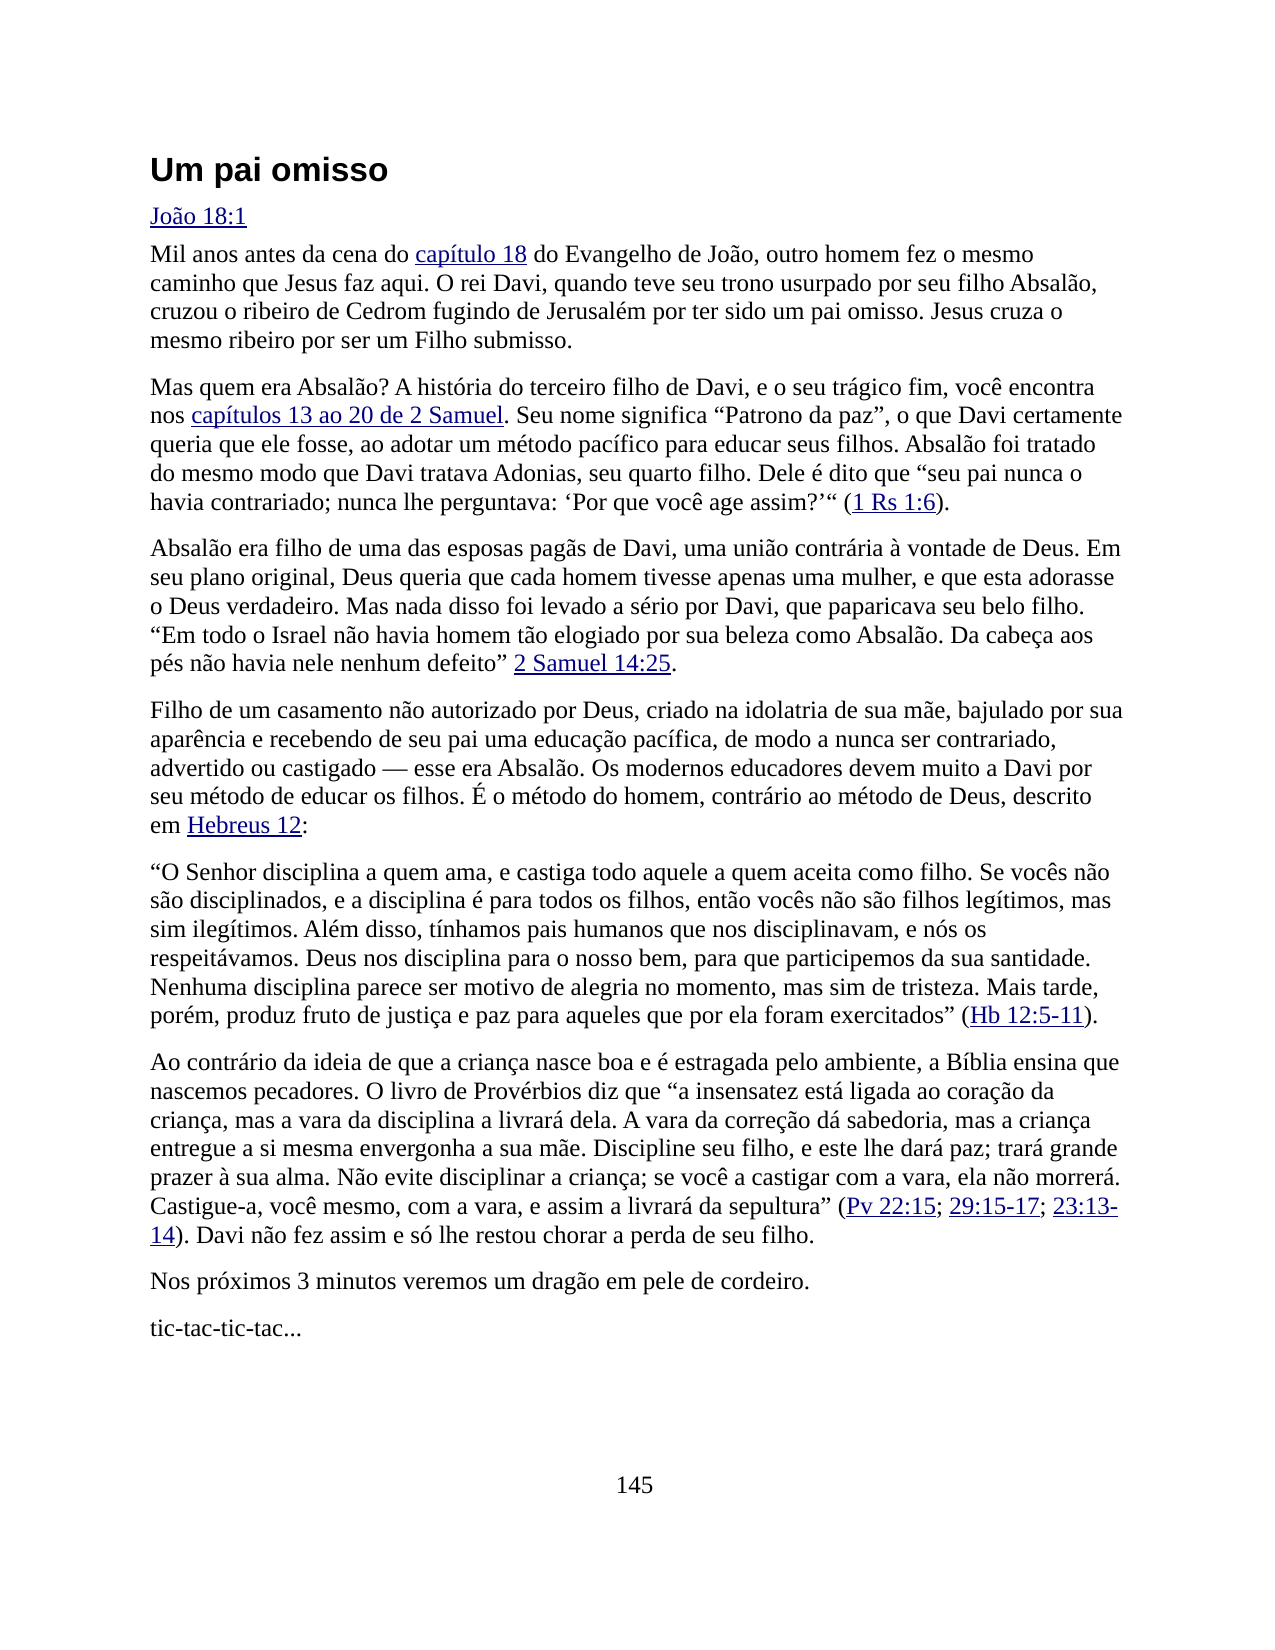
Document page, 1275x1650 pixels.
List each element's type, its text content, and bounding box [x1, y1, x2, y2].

text tic-tac-tic-tac... [150, 1313, 1125, 1342]
text Mas quem era Absalão? A história do terceiro filho de Davi, e o seu trágico fim, você encontra nos capítulos 13 ao 20 de 2 Samuel. Seu nome significa “Patrono da paz”, o que Davi certamente queria que ele fosse, ao adotar um método pacífico para educar seus filhos. Absalão foi tratado do mesmo modo que Davi tratava Adonias, seu quarto filho. Dele é dito que “seu pai nunca o havia contrariado; nunca lhe perguntava: ‘Por que você age assim?’“ (1 Rs 1:6). [150, 372, 1125, 516]
text “O Senhor disciplina a quem ama, e castiga todo aquele a quem aceita como filho. Se vocês não são disciplinados, e a disciplina é para todos os filhos, então vocês não são filhos legítimos, mas sim ilegítimos. Além disso, tínhamos pais humanos que nos disciplinavam, e nós os respeitávamos. Deus nos disciplina para o nosso bem, para que participemos da sua santidade. Nenhuma disciplina parece ser motivo de alegria no momento, mas sim de tristeza. Mais tarde, porém, produz fruto de justiça e paz para aqueles que por ela foram exercitados” (Hb 12:5-11). [150, 857, 1125, 1029]
text Mil anos antes da cena do capítulo 18 do Evangelho de João, outro homem fez o mesmo caminho que Jesus faz aqui. O rei Davi, quando teve seu trono usurpado por seu filho Absalão, cruzou o ribeiro de Cedrom fugindo de Jerusalém por ter sido um pai omisso. Jesus cruza o mesmo ribeiro por ser um Filho submisso. [150, 239, 1125, 354]
text Ao contrário da ideia de que a criança nasce boa e é estragada pelo ambiente, a Bíblia ensina que nascemos pecadores. O livro de Provérbios diz que “a insensatez está ligada ao coração da criança, mas a vara da disciplina a livrará dela. A vara da correção dá sabedoria, mas a criança entregue a si mesma envergonha a sua mãe. Discipline seu filho, e este lhe dará paz; trará grande prazer à sua alma. Não evite disciplinar a criança; se você a castigar com a vara, ela não morrerá. Castigue-a, você mesmo, com a vara, e assim a livrará da sepultura” (Pv 22:15; 29:15-17; 23:13-14). Davi não fez assim e só lhe restou chorar a perda de seu filho. [150, 1047, 1125, 1248]
text Nos próximos 3 minutos veremos um dragão em pele de cordeiro. [150, 1266, 1125, 1295]
subtitle Um pai omisso [150, 150, 1125, 189]
text Filho de um casamento não autorizado por Deus, criado na idolatria de sua mãe, bajulado por sua aparência e recebendo de seu pai uma educação pacífica, de modo a nunca ser contrariado, advertido ou castigado — esse era Absalão. Os modernos educadores devem muito a Davi por seu método de educar os filhos. É o método do homem, contrário ao método de Deus, descrito em Hebreus 12: [150, 695, 1125, 839]
text Absalão era filho de uma das esposas pagãs de Davi, uma união contrária à vontade de Deus. Em seu plano original, Deus queria que cada homem tivesse apenas uma mulher, e que esta adorasse o Deus verdadeiro. Mas nada disso foi levado a sério por Davi, que paparicava seu belo filho. “Em todo o Israel não havia homem tão elogiado por sua beleza como Absalão. Da cabeça aos pés não havia nele nenhum defeito” 2 Samuel 14:25. [150, 533, 1125, 677]
text João 18:1 [150, 201, 1125, 230]
